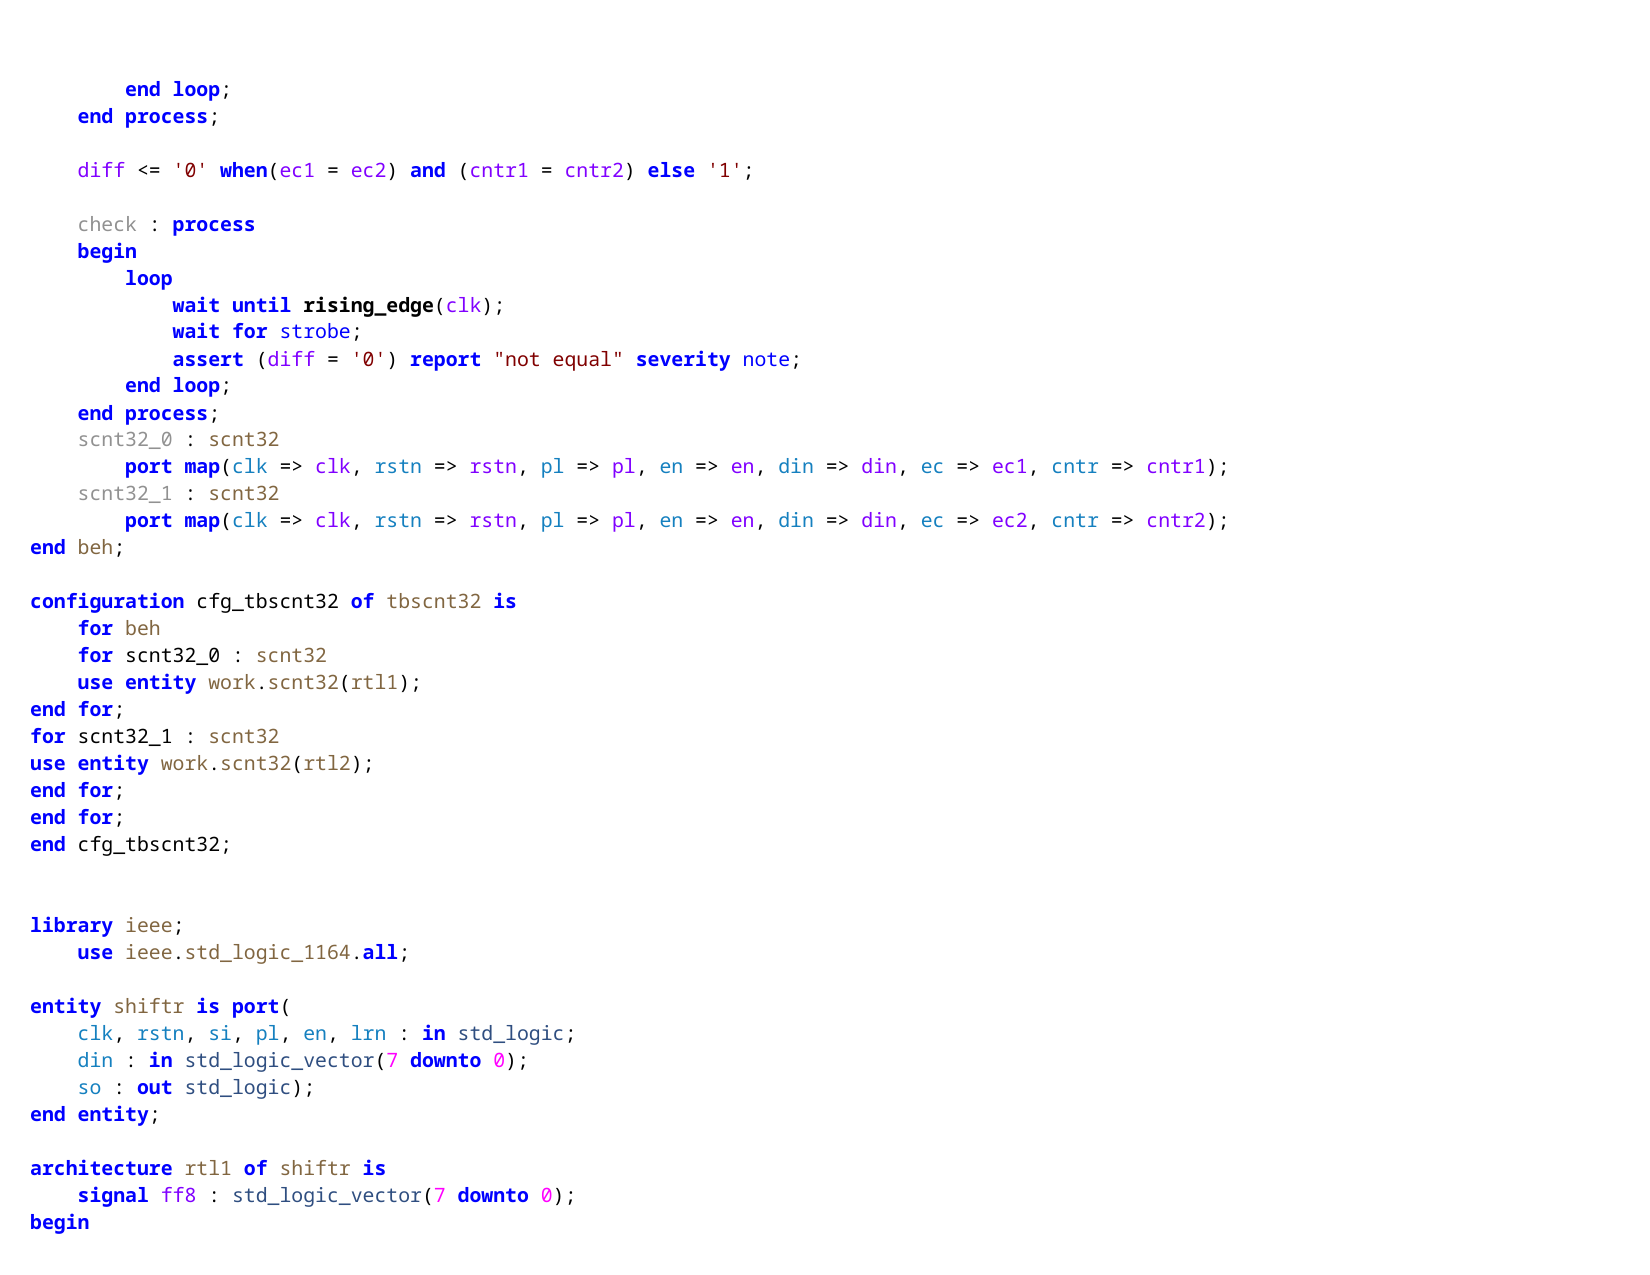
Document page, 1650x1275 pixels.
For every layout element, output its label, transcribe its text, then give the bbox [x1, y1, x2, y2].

text configuration cfg_tbscnt32 of tbscnt32 is [30, 588, 1620, 614]
text for scnt32_0 : scnt32 [30, 642, 1620, 668]
text for beh [30, 614, 1620, 642]
text scnt32_0 : scnt32 [30, 426, 1620, 453]
text end process; [30, 102, 1620, 129]
text end process; [30, 399, 1620, 426]
text use entity work.scnt32(rtl2); [30, 749, 1620, 776]
text end for; [30, 803, 1620, 830]
text end beh; [30, 534, 1620, 561]
text begin [30, 1208, 1620, 1235]
text entity shiftr is port( [30, 992, 1620, 1019]
text so : out std_logic); [30, 1073, 1620, 1100]
text end loop; [30, 372, 1620, 399]
text wait for strobe; [30, 318, 1620, 345]
text scnt32_1 : scnt32 [30, 480, 1620, 507]
text library ieee; [30, 911, 1620, 938]
text end cfg_tbscnt32; [30, 830, 1620, 857]
text assert (diff = '0') report "not equal" severity note; [30, 345, 1620, 372]
text use entity work.scnt32(rtl1); [30, 668, 1620, 696]
text end loop; [30, 75, 1620, 102]
text din : in std_logic_vector(7 downto 0); [30, 1046, 1620, 1073]
text begin [30, 237, 1620, 264]
text end for; [30, 776, 1620, 803]
text port map(clk => clk, rstn => rstn, pl => pl, en => en, din => din, ec => ec2, cntr => cntr2); [30, 507, 1620, 534]
text loop [30, 264, 1620, 291]
text check : process [30, 210, 1620, 237]
text for scnt32_1 : scnt32 [30, 722, 1620, 749]
text end for; [30, 696, 1620, 722]
text end entity; [30, 1100, 1620, 1127]
text port map(clk => clk, rstn => rstn, pl => pl, en => en, din => din, ec => ec1, cntr => cntr1); [30, 453, 1620, 480]
text clk, rstn, si, pl, en, lrn : in std_logic; [30, 1019, 1620, 1046]
text signal ff8 : std_logic_vector(7 downto 0); [30, 1181, 1620, 1208]
text diff <= '0' when(ec1 = ec2) and (cntr1 = cntr2) else '1'; [30, 156, 1620, 183]
text use ieee.std_logic_1164.all; [30, 938, 1620, 965]
text wait until rising_edge(clk); [30, 291, 1620, 318]
text architecture rtl1 of shiftr is [30, 1154, 1620, 1181]
